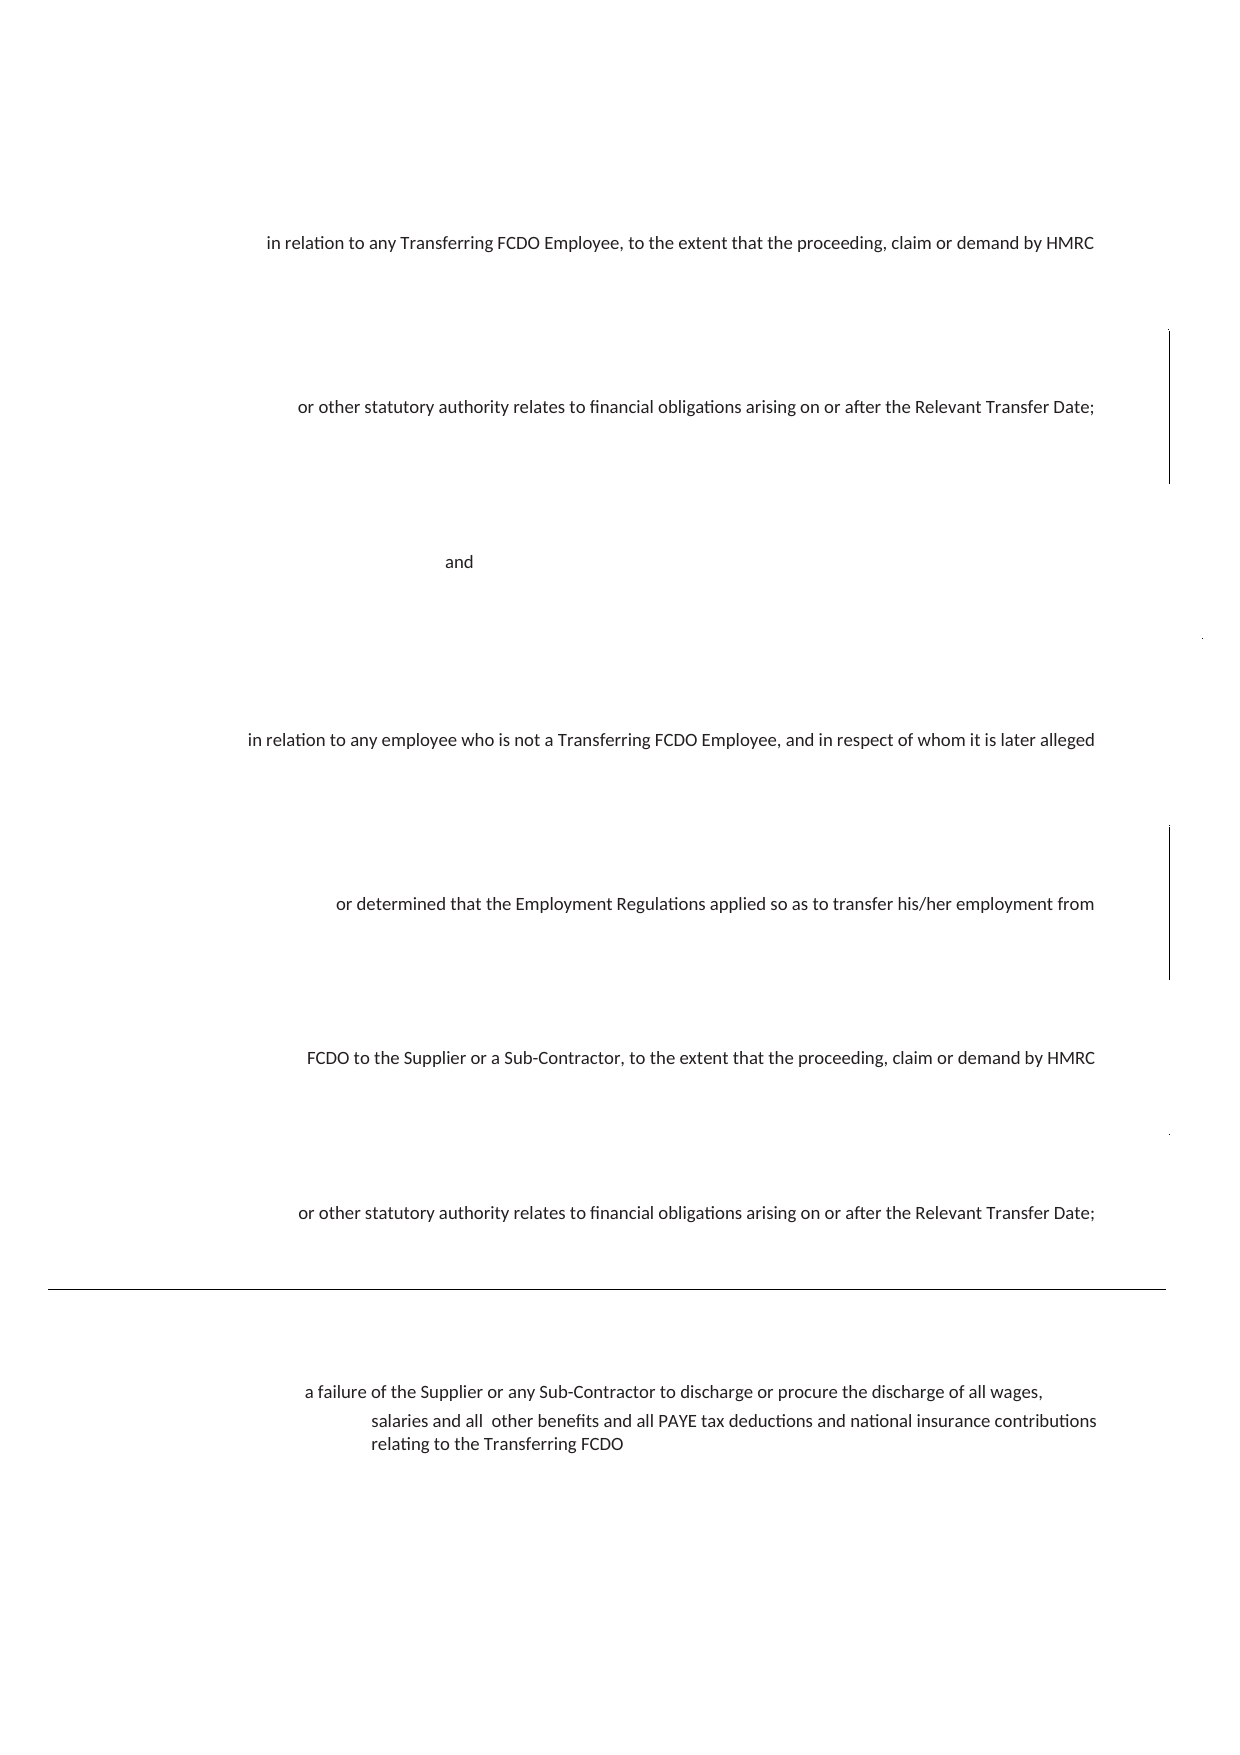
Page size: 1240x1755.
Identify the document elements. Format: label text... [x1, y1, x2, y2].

text or other statutory authority relates to financial obligations arising on or after the Relevant Transfer Date; [49, 331, 1168, 483]
text or determined that the Employment Regulations applied so as to transfer his/her employment from [49, 828, 1168, 979]
text a failure of the Supplier or any Sub-Contractor to discharge or procure the discharge of all wages, salaries and all other benefits and all PAYE tax deductions and national insurance contributions relating to the Transferring FCDO [206, 1316, 1169, 1519]
text or other statutory authority relates to financial obligations arising on or after the Relevant Transfer Date; [49, 1137, 1165, 1288]
text FCDO to the Supplier or a Sub-Contractor, to the extent that the proceeding, claim or demand by HMRC [49, 982, 1169, 1134]
text in relation to any Transferring FCDO Employee, to the extent that the proceeding, claim or demand by HMRC [49, 168, 1168, 329]
text and [381, 486, 1202, 638]
text in relation to any employee who is not a Transferring FCDO Employee, and in respect of whom it is later alleged [49, 664, 1169, 825]
